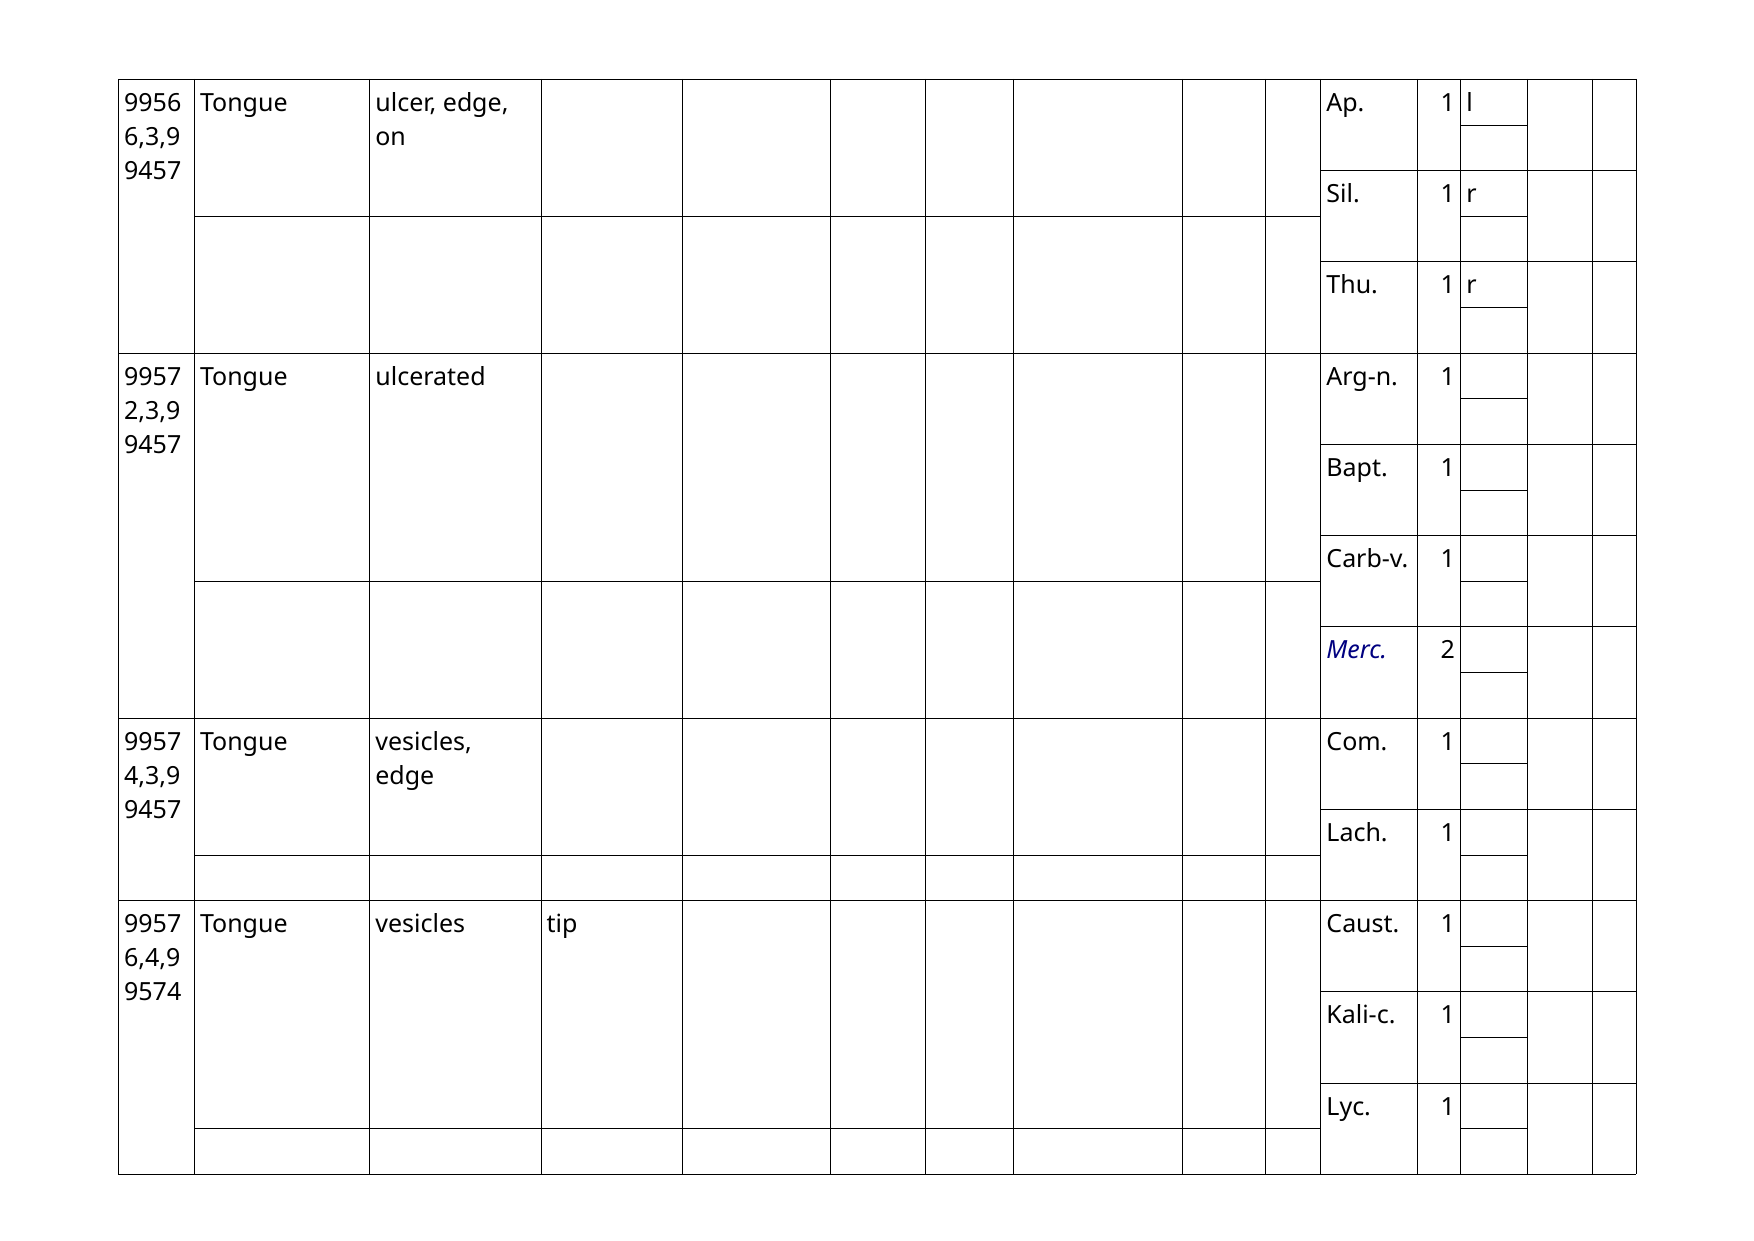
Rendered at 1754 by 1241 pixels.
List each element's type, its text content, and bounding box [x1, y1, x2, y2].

table_cell [1183, 354, 1265, 581]
table_cell [542, 719, 682, 854]
table_cell [1593, 810, 1636, 900]
table_cell [1266, 901, 1320, 1128]
table_cell 99576,4,99574 [119, 901, 194, 1174]
table_cell Com. [1321, 719, 1417, 809]
table_cell [1461, 445, 1527, 489]
table_cell [831, 80, 925, 216]
table_cell [1266, 217, 1320, 353]
table_cell [1461, 126, 1527, 170]
table_cell [683, 1129, 830, 1174]
table_cell [1461, 1038, 1527, 1083]
table_cell [1593, 80, 1636, 170]
table_cell r [1461, 262, 1527, 307]
table_cell [926, 217, 1013, 353]
table_cell l [1461, 80, 1527, 124]
table_cell Arg-n. [1321, 354, 1417, 444]
table_cell [1266, 856, 1320, 900]
table_cell r [1461, 171, 1527, 216]
table_cell [926, 719, 1013, 854]
table_cell [1461, 947, 1527, 991]
table_cell vesicles [370, 901, 541, 1128]
table_cell 1 [1418, 262, 1460, 353]
table_cell [683, 354, 830, 581]
table_cell [683, 719, 830, 854]
table_cell 99566,3,99457 [119, 80, 194, 353]
table_cell ulcer, edge, on [370, 80, 541, 216]
table_cell [926, 856, 1013, 900]
table_cell [1593, 719, 1636, 809]
table_cell [1461, 217, 1527, 261]
table_cell [1014, 901, 1182, 1128]
table_cell [926, 1129, 1013, 1174]
table_cell [1528, 445, 1592, 535]
table_cell Lach. [1321, 810, 1417, 900]
table_cell [683, 901, 830, 1128]
table_cell [1461, 399, 1527, 444]
table_cell [370, 582, 541, 718]
table_cell [1593, 262, 1636, 353]
table_cell [831, 719, 925, 854]
table_cell 99574,3,99457 [119, 719, 194, 900]
table_cell [1461, 582, 1527, 626]
table_cell Ap. [1321, 80, 1417, 170]
table_cell [195, 856, 369, 900]
table_cell [1528, 262, 1592, 353]
table_cell [1593, 354, 1636, 444]
table_cell [1014, 719, 1182, 854]
table_cell [370, 1129, 541, 1174]
table_cell Thu. [1321, 262, 1417, 353]
table_cell [1528, 1084, 1592, 1174]
table_cell 1 [1418, 810, 1460, 900]
table_cell [1461, 764, 1527, 809]
table_cell [1266, 80, 1320, 216]
table_cell [1528, 719, 1592, 809]
table_cell [1014, 1129, 1182, 1174]
table_cell 1 [1418, 354, 1460, 444]
table_cell [926, 901, 1013, 1128]
table_cell [1461, 673, 1527, 718]
table_cell [1593, 536, 1636, 626]
table_cell [1266, 1129, 1320, 1174]
table_cell [1461, 810, 1527, 854]
table_cell [1266, 719, 1320, 854]
table_cell Tongue [195, 354, 369, 581]
table_cell [1528, 627, 1592, 718]
table_cell [926, 80, 1013, 216]
table_cell [1266, 354, 1320, 581]
table_cell [1014, 856, 1182, 900]
table_cell [1461, 308, 1527, 353]
table_cell 1 [1418, 1084, 1460, 1174]
table_cell [1183, 901, 1265, 1128]
table_cell ulcerated [370, 354, 541, 581]
table_cell [1183, 582, 1265, 718]
table_cell [1528, 901, 1592, 991]
table_cell [1183, 217, 1265, 353]
table_cell [1014, 217, 1182, 353]
table_cell [1528, 80, 1592, 170]
table_cell tip [542, 901, 682, 1128]
table_cell [1593, 992, 1636, 1083]
table_cell [926, 582, 1013, 718]
table_cell [542, 1129, 682, 1174]
table_cell [1528, 354, 1592, 444]
table_cell [1461, 719, 1527, 763]
table_cell [1461, 627, 1527, 672]
table_cell [542, 217, 682, 353]
table_cell [1266, 582, 1320, 718]
table_cell [195, 1129, 369, 1174]
table_cell Merc. [1321, 627, 1417, 718]
table_cell Bapt. [1321, 445, 1417, 535]
table_cell 99572,3,99457 [119, 354, 194, 718]
table_cell [1461, 856, 1527, 900]
table_cell [831, 1129, 925, 1174]
table_cell [1014, 582, 1182, 718]
table_cell [195, 582, 369, 718]
table_cell Kali-c. [1321, 992, 1417, 1083]
table_cell [542, 856, 682, 900]
table_cell Tongue [195, 901, 369, 1128]
table_cell [1593, 1084, 1636, 1174]
table_cell [1528, 171, 1592, 261]
table_cell Tongue [195, 80, 369, 216]
table_cell [1528, 810, 1592, 900]
table_cell [831, 856, 925, 900]
table_cell [542, 582, 682, 718]
table_cell 1 [1418, 901, 1460, 991]
table_cell [1593, 445, 1636, 535]
table_cell 1 [1418, 445, 1460, 535]
table_cell [1461, 491, 1527, 535]
table_cell 2 [1418, 627, 1460, 718]
table_cell [683, 80, 830, 216]
table_cell [1014, 80, 1182, 216]
table_cell Caust. [1321, 901, 1417, 991]
table_cell [831, 582, 925, 718]
table_cell [370, 856, 541, 900]
table_cell [542, 354, 682, 581]
table_cell [926, 354, 1013, 581]
table_cell [1528, 536, 1592, 626]
table_cell [1183, 1129, 1265, 1174]
table_cell [1461, 354, 1527, 398]
table_cell [831, 901, 925, 1128]
table_cell 1 [1418, 171, 1460, 261]
table_cell vesicles, edge [370, 719, 541, 854]
table_cell [1461, 1084, 1527, 1128]
table_cell [1593, 171, 1636, 261]
table_cell 1 [1418, 719, 1460, 809]
table_cell [683, 582, 830, 718]
table_cell Tongue [195, 719, 369, 854]
table_cell [1593, 627, 1636, 718]
table_cell Carb-v. [1321, 536, 1417, 626]
table_cell [1183, 80, 1265, 216]
table_cell Sil. [1321, 171, 1417, 261]
table_cell Lyc. [1321, 1084, 1417, 1174]
table_cell [1183, 719, 1265, 854]
table_cell [1183, 856, 1265, 900]
table_cell [1528, 992, 1592, 1083]
table_cell [831, 217, 925, 353]
table_cell 1 [1418, 80, 1460, 170]
table_cell [1461, 992, 1527, 1037]
table_cell [1461, 536, 1527, 581]
table_cell 1 [1418, 992, 1460, 1083]
table_cell [683, 856, 830, 900]
table_cell 1 [1418, 536, 1460, 626]
table_cell [1461, 1129, 1527, 1174]
table_cell [542, 80, 682, 216]
table_cell [1014, 354, 1182, 581]
table_cell [195, 217, 369, 353]
table_cell [370, 217, 541, 353]
table_cell [1593, 901, 1636, 991]
table_cell [683, 217, 830, 353]
table_cell [1461, 901, 1527, 946]
table_cell [831, 354, 925, 581]
